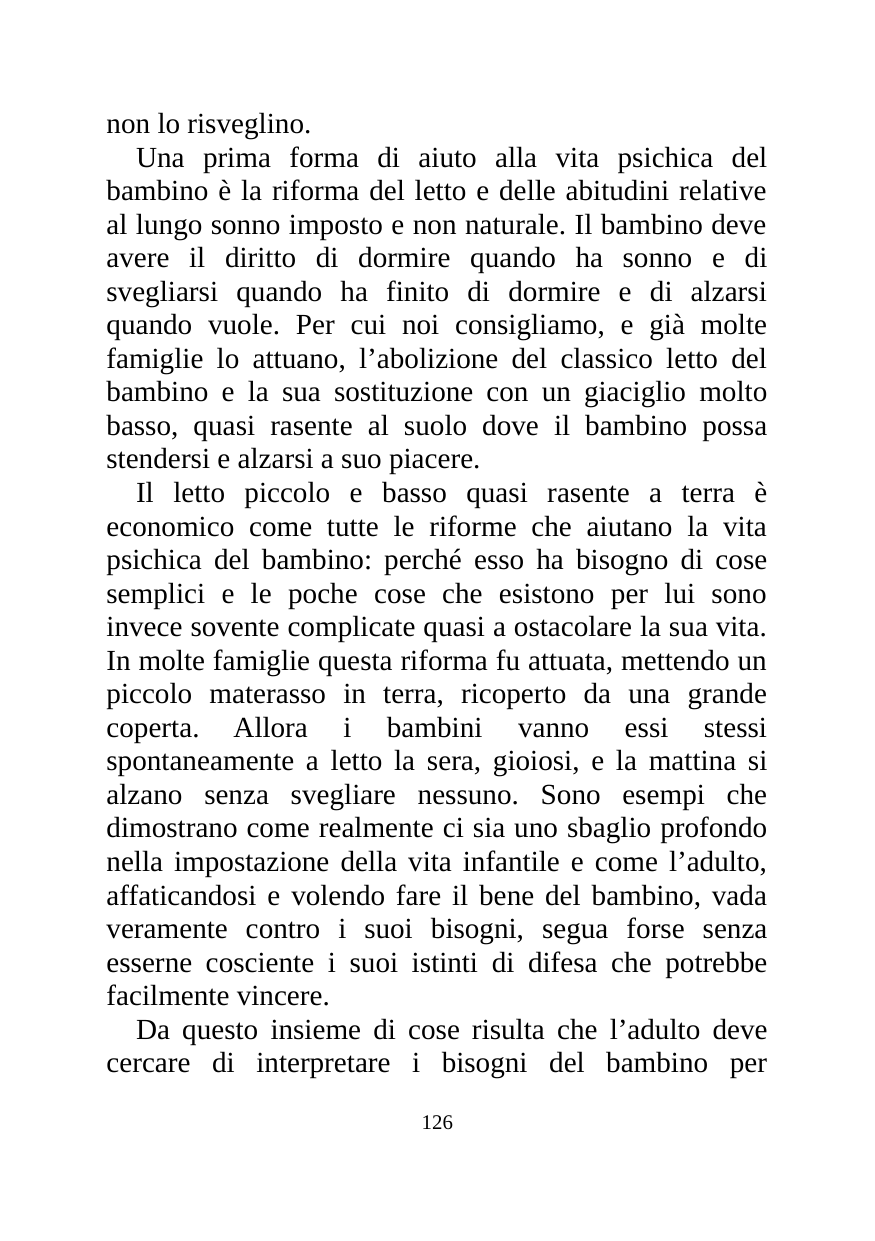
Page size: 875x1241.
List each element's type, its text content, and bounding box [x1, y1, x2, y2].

text Una prima forma di aiuto alla vita psichica del bambino è la riforma del letto e delle abitudini relative al lungo sonno imposto e non naturale. Il bambino deve avere il diritto di dormire quando ha sonno e di svegliarsi quando ha finito di dormire e di alzarsi quando vuole. Per cui noi consigliamo, e già molte famiglie lo attuano, l’abolizione del classico letto del bambino e la sua sostituzione con un giaciglio molto basso, quasi rasente al suolo dove il bambino possa stendersi e alzarsi a suo piacere. [106, 140, 768, 475]
text non lo risveglino. [106, 106, 768, 140]
text Il letto piccolo e basso quasi rasente a terra è economico come tutte le riforme che aiutano la vita psichica del bambino: perché esso ha bisogno di cose semplici e le poche cose che esistono per lui sono invece sovente complicate quasi a ostacolare la sua vita. In molte famiglie questa riforma fu attuata, mettendo un piccolo materasso in terra, ricoperto da una grande coperta. Allora i bambini vanno essi stessi spontaneamente a letto la sera, gioiosi, e la mattina si alzano senza svegliare nessuno. Sono esempi che dimostrano come realmente ci sia uno sbaglio profondo nella impostazione della vita infantile e come l’adulto, affaticandosi e volendo fare il bene del bambino, vada veramente contro i suoi bisogni, segua forse senza esserne cosciente i suoi istinti di difesa che potrebbe facilmente vincere. [106, 475, 768, 1012]
text Da questo insieme di cose risulta che l’adulto deve cercare di interpretare i bisogni del bambino per [106, 1012, 768, 1079]
